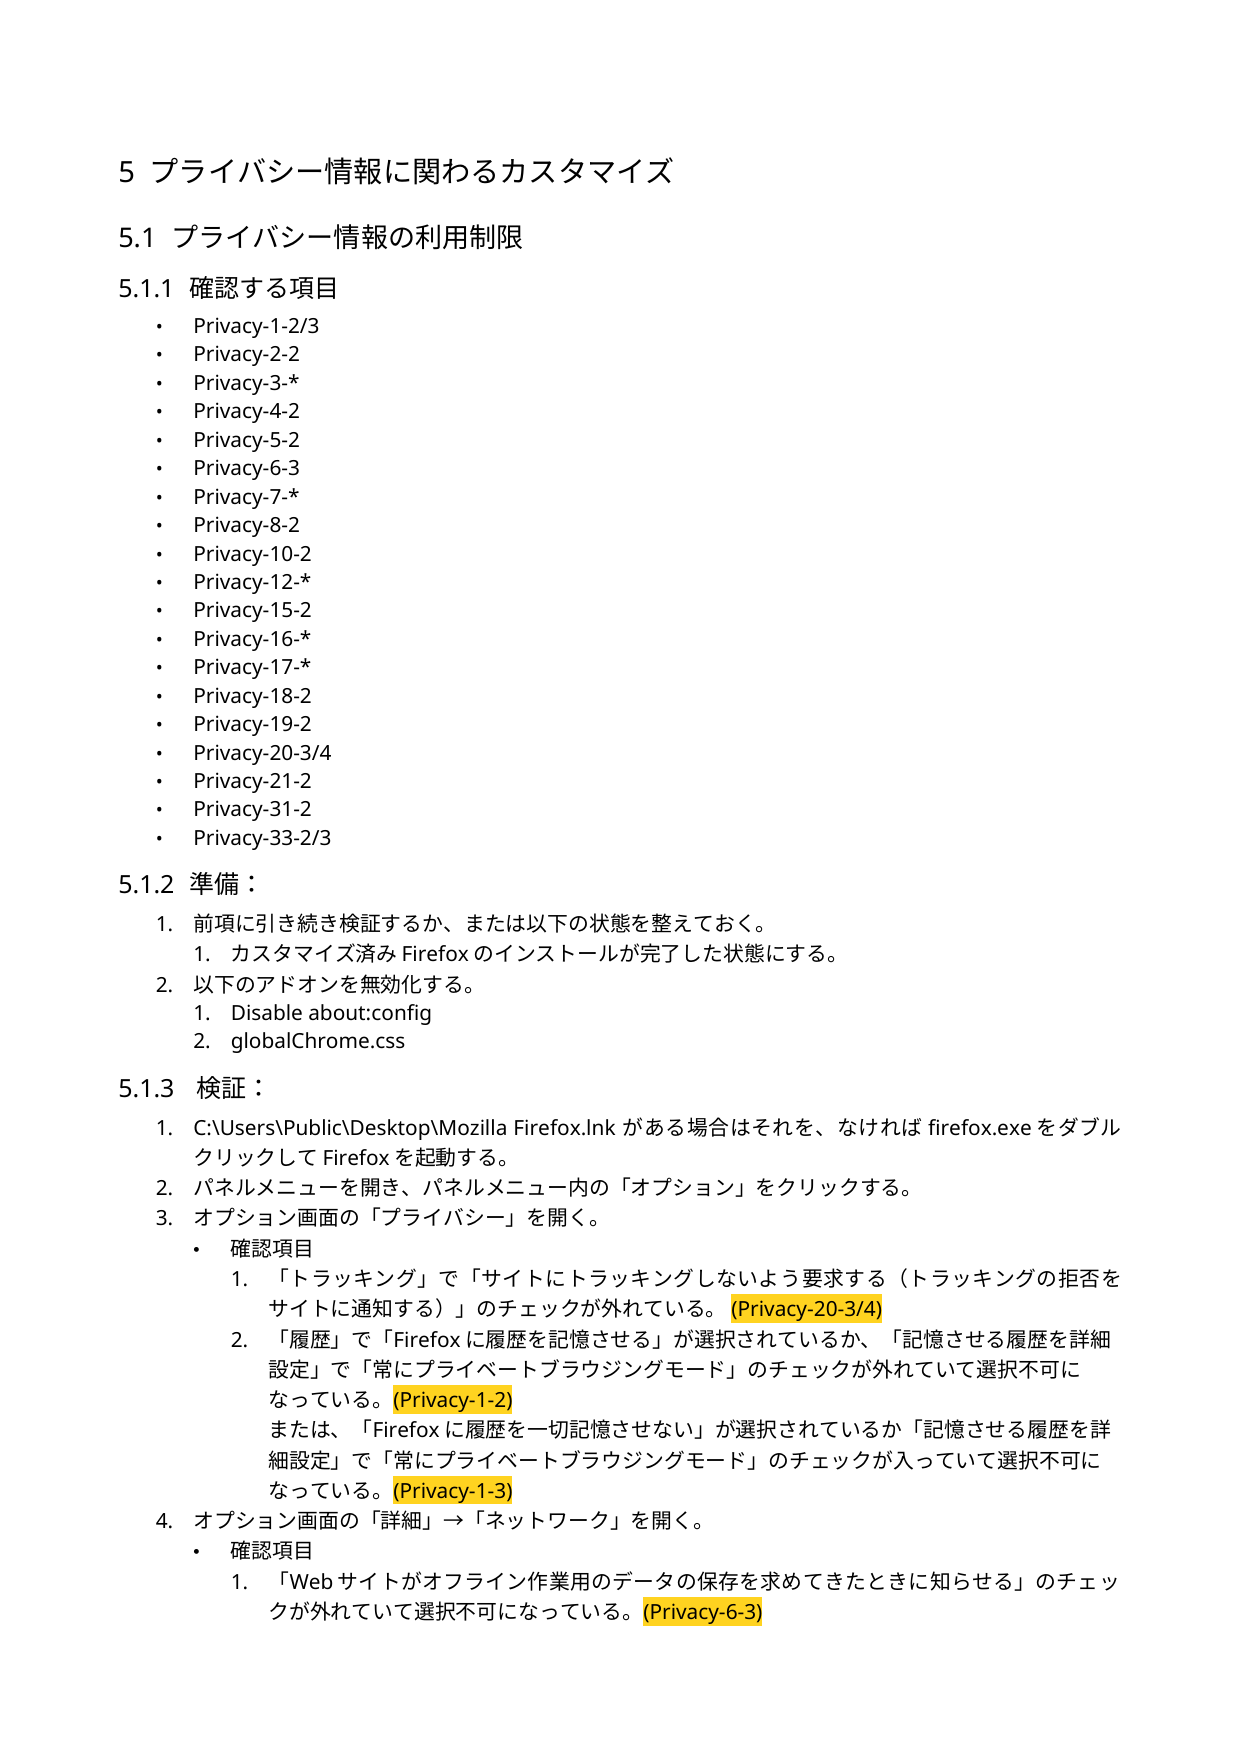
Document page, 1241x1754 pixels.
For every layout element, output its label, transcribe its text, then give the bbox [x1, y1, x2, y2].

list Privacy-3-* [156, 368, 1122, 396]
list Privacy-18-2 [156, 681, 1122, 709]
subtitle プライバシー情報の利用制限 [118, 216, 1122, 255]
list 「履歴」で「Firefoxに履歴を記憶させる」が選択されているか、「記憶させる履歴を詳細設定」で「常にプライベートブラウジングモード」のチェックが外れていて選択不可になっている。(Privacy-1-2) または、「Firefoxに履歴を一切記憶させない」が選択されているか「記憶させる履歴を詳細設定」で「常にプライベートブラウジングモード」のチェックが入っていて選択不可になっている。(Privacy-1-3) [231, 1323, 1122, 1504]
list Privacy-5-2 [156, 425, 1122, 453]
list Privacy-8-2 [156, 510, 1122, 539]
list 確認項目 [193, 1535, 1122, 1565]
list globalChrome.css [193, 1027, 1122, 1055]
list Privacy-4-2 [156, 396, 1122, 425]
list 以下のアドオンを無効化する。 [156, 968, 1122, 998]
list 確認項目 [193, 1232, 1122, 1262]
list Privacy-16-* [156, 624, 1122, 652]
list パネルメニューを開き、パネルメニュー内の「オプション」をクリックする。 [156, 1171, 1122, 1202]
list 前項に引き続き検証するか、または以下の状態を整えておく。 [156, 907, 1122, 937]
list オプション画面の「プライバシー」を開く。 [156, 1202, 1122, 1232]
list Privacy-2-2 [156, 339, 1122, 368]
list オプション画面の「詳細」→「ネットワーク」を開く。 [156, 1504, 1122, 1535]
list Privacy-20-3/4 [156, 738, 1122, 766]
list Privacy-33-2/3 [156, 823, 1122, 851]
list Disable about:config [193, 998, 1122, 1027]
list Privacy-10-2 [156, 539, 1122, 567]
list Privacy-19-2 [156, 709, 1122, 738]
list 「トラッキング」で「サイトにトラッキングしないよう要求する（トラッキングの拒否をサイトに通知する）」のチェックが外れている。 (Privacy-20-3/4) [231, 1262, 1122, 1323]
subtitle 確認する項目 [118, 268, 1122, 305]
list Privacy-12-* [156, 567, 1122, 596]
list カスタマイズ済みFirefoxのインストールが完了した状態にする。 [193, 937, 1122, 968]
list Privacy-31-2 [156, 794, 1122, 823]
list Privacy-6-3 [156, 453, 1122, 482]
list Privacy-7-* [156, 482, 1122, 510]
list Privacy-17-* [156, 652, 1122, 681]
list Privacy-1-2/3 [156, 311, 1122, 339]
subtitle 準備： [118, 864, 1122, 901]
subtitle 検証： [118, 1068, 1122, 1104]
list C:\Users\Public\Desktop\Mozilla Firefox.lnk がある場合はそれを、なければfirefox.exeをダブルクリックしてFirefoxを起動する。 [156, 1111, 1122, 1171]
subtitle プライバシー情報に関わるカスタマイズ [118, 149, 1122, 191]
list 「Webサイトがオフライン作業用のデータの保存を求めてきたときに知らせる」のチェックが外れていて選択不可になっている。(Privacy-6-3) [231, 1565, 1122, 1626]
list Privacy-15-2 [156, 596, 1122, 624]
list Privacy-21-2 [156, 766, 1122, 794]
